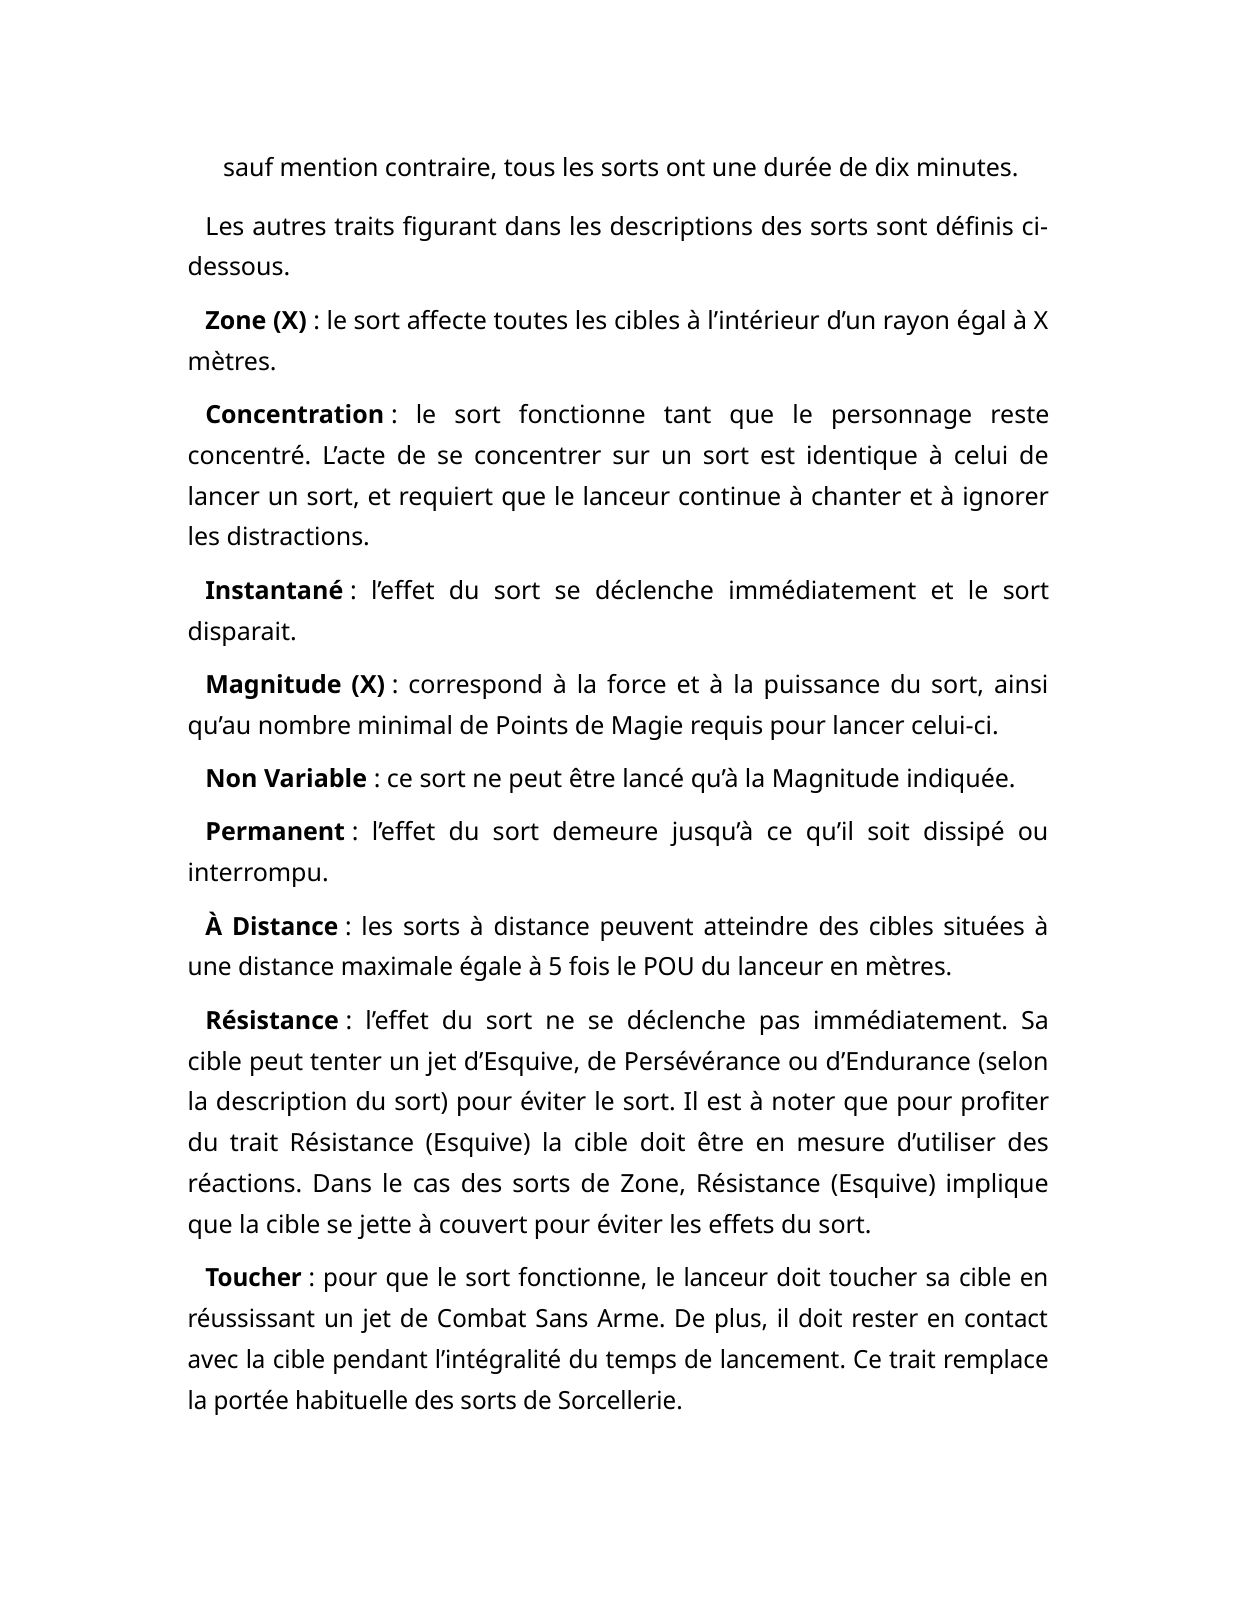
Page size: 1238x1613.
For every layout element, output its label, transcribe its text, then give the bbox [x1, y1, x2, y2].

text Instantané : l’effet du sort se déclenche immédiatement et le sort disparait. [187, 572, 1050, 647]
list sauf mention contraire, tous les sorts ont une durée de dix minutes. [223, 150, 1050, 184]
text Résistance : l’effet du sort ne se déclenche pas immédiatement. Sa cible peut tenter un jet d’Esquive, de Persévérance ou d’Endurance (selon la description du sort) pour éviter le sort. Il est à noter que pour profiter du trait Résistance (Esquive) la cible doit être en mesure d’utiliser des réactions. Dans le cas des sorts de Zone, Résistance (Esquive) implique que la cible se jette à couvert pour éviter les effets du sort. [187, 1002, 1050, 1241]
text Les autres traits figurant dans les descriptions des sorts sont définis ci-dessous. [187, 208, 1050, 283]
text Permanent : l’effet du sort demeure jusqu’à ce qu’il soit dissipé ou interrompu. [187, 814, 1050, 889]
text Magnitude (X) : correspond à la force et à la puissance du sort, ainsi qu’au nombre minimal de Points de Magie requis pour lancer celui-ci. [187, 667, 1050, 741]
text Concentration : le sort fonctionne tant que le personnage reste concentré. L’acte de se concentrer sur un sort est identique à celui de lancer un sort, et requiert que le lanceur continue à chanter et à ignorer les distractions. [187, 397, 1050, 553]
text À Distance : les sorts à distance peuvent atteindre des cibles situées à une distance maximale égale à 5 fois le POU du lanceur en mètres. [187, 908, 1050, 983]
text Toucher : pour que le sort fonctionne, le lanceur doit toucher sa cible en réussissant un jet de Combat Sans Arme. De plus, il doit rester en contact avec la cible pendant l’intégralité du temps de lancement. Ce trait remplace la portée habituelle des sorts de Sorcellerie. [187, 1260, 1050, 1416]
text Zone (X) : le sort affecte toutes les cibles à l’intérieur d’un rayon égal à X mètres. [187, 302, 1050, 377]
text Non Variable : ce sort ne peut être lancé qu’à la Magnitude indiquée. [187, 761, 1050, 795]
